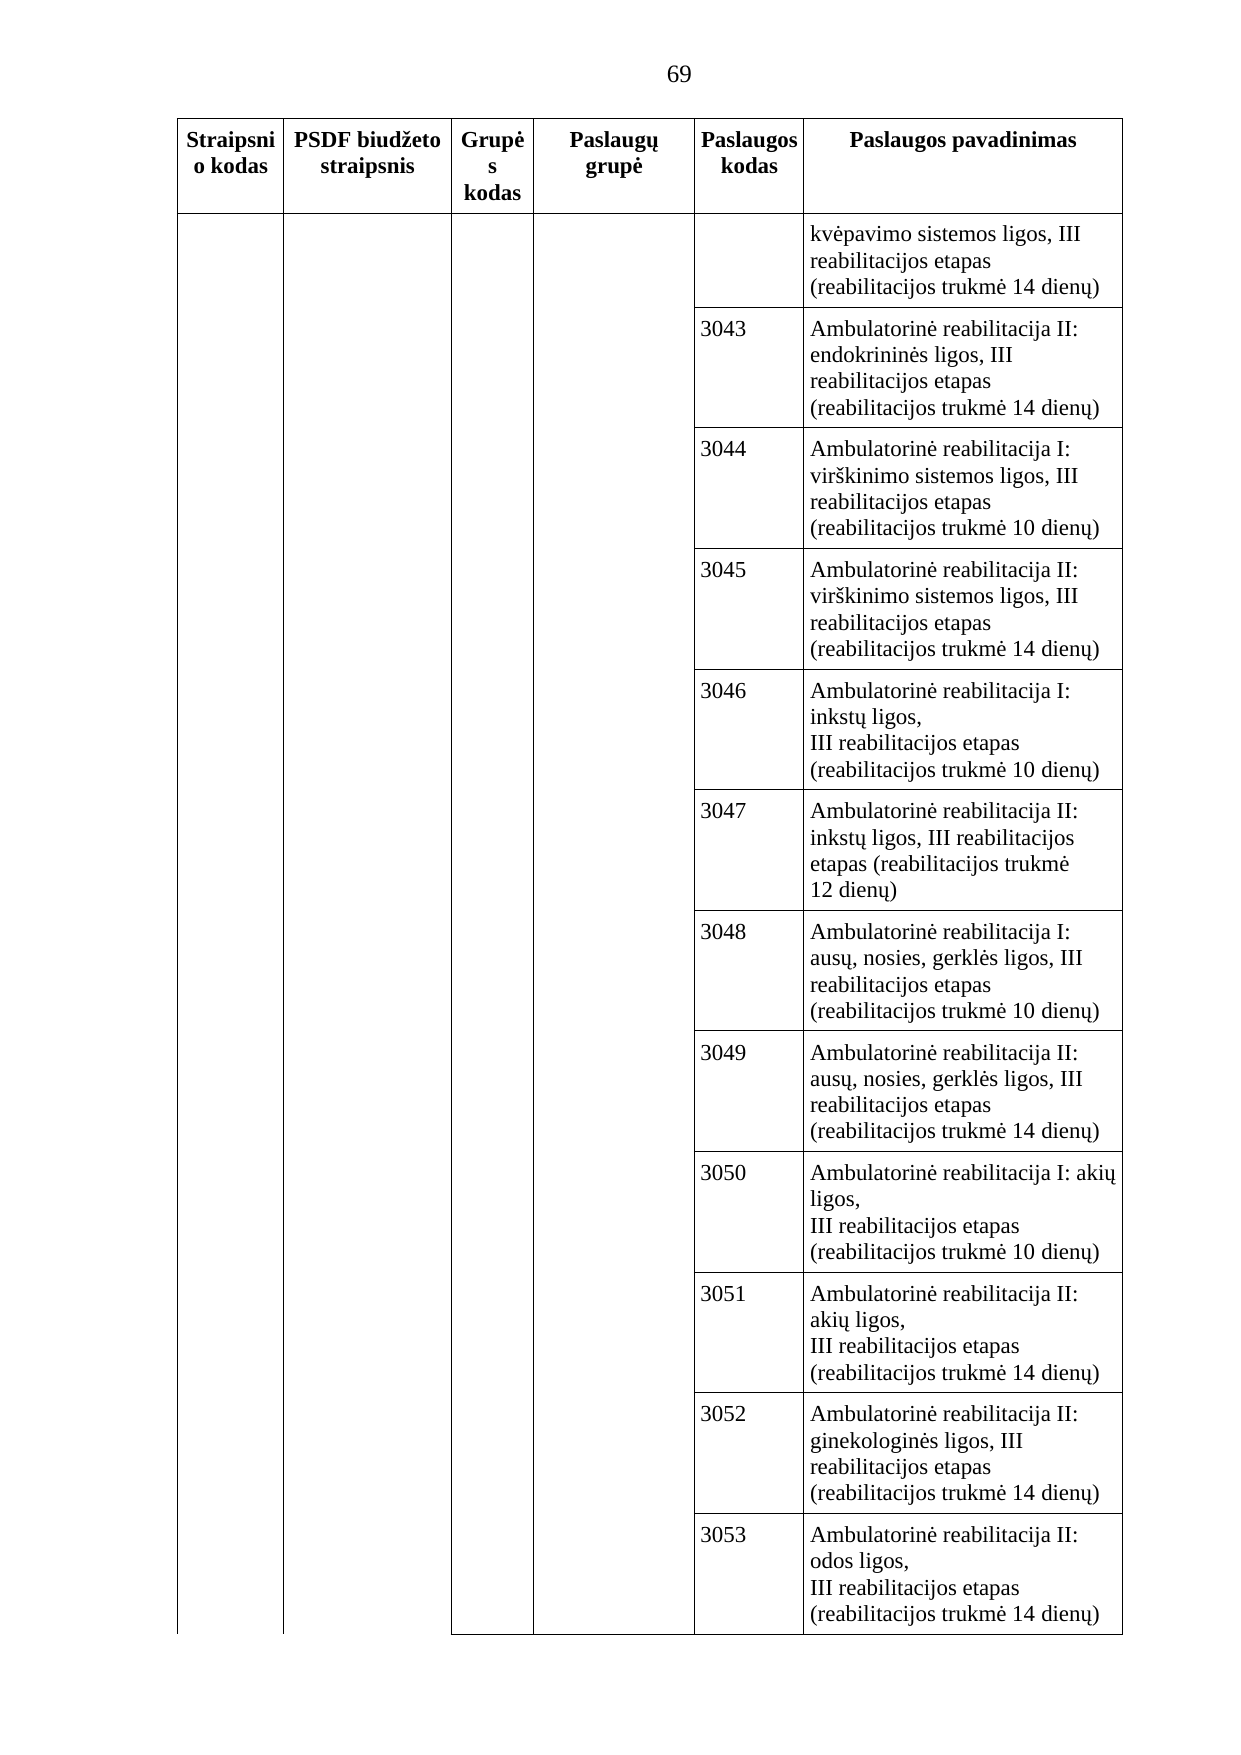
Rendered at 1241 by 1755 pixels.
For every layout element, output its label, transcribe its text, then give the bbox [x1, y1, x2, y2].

table_cell [452, 1272, 533, 1392]
table_cell 3043 [695, 308, 803, 427]
table_cell [534, 669, 694, 789]
table_cell [452, 910, 533, 1030]
table_cell [284, 1272, 451, 1392]
table_cell [534, 307, 694, 427]
table_header Paslaugos pavadinimas [804, 119, 1122, 212]
table_cell [534, 1513, 694, 1633]
table_cell [284, 669, 451, 789]
table_header Paslaugų grupė [534, 119, 694, 212]
table_cell [178, 1030, 283, 1151]
table_cell [452, 548, 533, 668]
table_cell [178, 1151, 283, 1272]
table_cell [534, 1030, 694, 1151]
table_cell [534, 1151, 694, 1272]
table_cell [284, 789, 451, 910]
table_cell [284, 1392, 451, 1513]
table_cell [284, 307, 451, 427]
table_cell [284, 1513, 451, 1633]
table_cell [178, 307, 283, 427]
table_cell [452, 789, 533, 910]
table_cell Ambulatorinė reabilitacija II: ginekologinės ligos, III reabilitacijos etapas (reabilitacijos trukmė 14 dienų) [804, 1393, 1122, 1513]
table_cell 3053 [695, 1514, 803, 1633]
table_cell [178, 1513, 283, 1633]
table_cell [178, 910, 283, 1030]
table_cell [178, 214, 283, 307]
table_cell [284, 427, 451, 548]
table_cell [178, 548, 283, 668]
table_cell [534, 548, 694, 668]
table_cell [534, 427, 694, 548]
table_cell 3044 [695, 428, 803, 548]
table_cell [695, 214, 803, 307]
table_cell [452, 669, 533, 789]
table_cell [284, 214, 451, 307]
table_cell [284, 1151, 451, 1272]
table_cell [178, 1392, 283, 1513]
table_cell [178, 669, 283, 789]
table_cell 3048 [695, 911, 803, 1030]
table_cell 3050 [695, 1152, 803, 1272]
table_cell Ambulatorinė reabilitacija II: inkstų ligos, III reabilitacijos etapas (reabilitacijos trukmė 12 dienų) [804, 790, 1122, 910]
table_cell [284, 1030, 451, 1151]
table_cell [284, 548, 451, 668]
table_cell 3052 [695, 1393, 803, 1513]
table_cell [178, 1272, 283, 1392]
table_cell Ambulatorinė reabilitacija II: odos ligos, III reabilitacijos etapas (reabilitacijos trukmė 14 dienų) [804, 1514, 1122, 1633]
table_cell [452, 1151, 533, 1272]
table_cell [534, 1272, 694, 1392]
table_cell [452, 214, 533, 307]
table_cell Ambulatorinė reabilitacija I: inkstų ligos, III reabilitacijos etapas (reabilitacijos trukmė 10 dienų) [804, 670, 1122, 789]
table_cell Ambulatorinė reabilitacija II: virškinimo sistemos ligos, III reabilitacijos etapas (reabilitacijos trukmė 14 dienų) [804, 549, 1122, 668]
table_cell [452, 1030, 533, 1151]
table_cell Ambulatorinė reabilitacija I: ausų, nosies, gerklės ligos, III reabilitacijos etapas (reabilitacijos trukmė 10 dienų) [804, 911, 1122, 1030]
table_cell [534, 789, 694, 910]
table_cell 3045 [695, 549, 803, 668]
table_cell [452, 307, 533, 427]
table_header Grupės kodas [452, 119, 533, 212]
table_cell Ambulatorinė reabilitacija II: ausų, nosies, gerklės ligos, III reabilitacijos etapas (reabilitacijos trukmė 14 dienų) [804, 1031, 1122, 1151]
table_cell [452, 427, 533, 548]
table_cell 3051 [695, 1273, 803, 1392]
table_header Paslaugos kodas [695, 119, 803, 212]
table_cell Ambulatorinė reabilitacija II: akių ligos, III reabilitacijos etapas (reabilitacijos trukmė 14 dienų) [804, 1273, 1122, 1392]
table_cell [178, 789, 283, 910]
table_cell 3047 [695, 790, 803, 910]
table_header Straipsnio kodas [178, 119, 283, 212]
table_cell Ambulatorinė reabilitacija II: endokrininės ligos, III reabilitacijos etapas (reabilitacijos trukmė 14 dienų) [804, 308, 1122, 427]
table_header PSDF biudžeto straipsnis [284, 119, 451, 212]
table_cell [534, 910, 694, 1030]
table_cell [534, 1392, 694, 1513]
table_cell Ambulatorinė reabilitacija I: akių ligos, III reabilitacijos etapas (reabilitacijos trukmė 10 dienų) [804, 1152, 1122, 1272]
table_cell [178, 427, 283, 548]
table_cell [284, 910, 451, 1030]
table_cell 3046 [695, 670, 803, 789]
table_cell 3049 [695, 1031, 803, 1151]
table_cell [452, 1392, 533, 1513]
table_cell [452, 1513, 533, 1633]
table_cell Ambulatorinė reabilitacija I: virškinimo sistemos ligos, III reabilitacijos etapas (reabilitacijos trukmė 10 dienų) [804, 428, 1122, 548]
table_cell kvėpavimo sistemos ligos, III reabilitacijos etapas (reabilitacijos trukmė 14 dienų) [804, 214, 1122, 307]
table_cell [534, 214, 694, 307]
